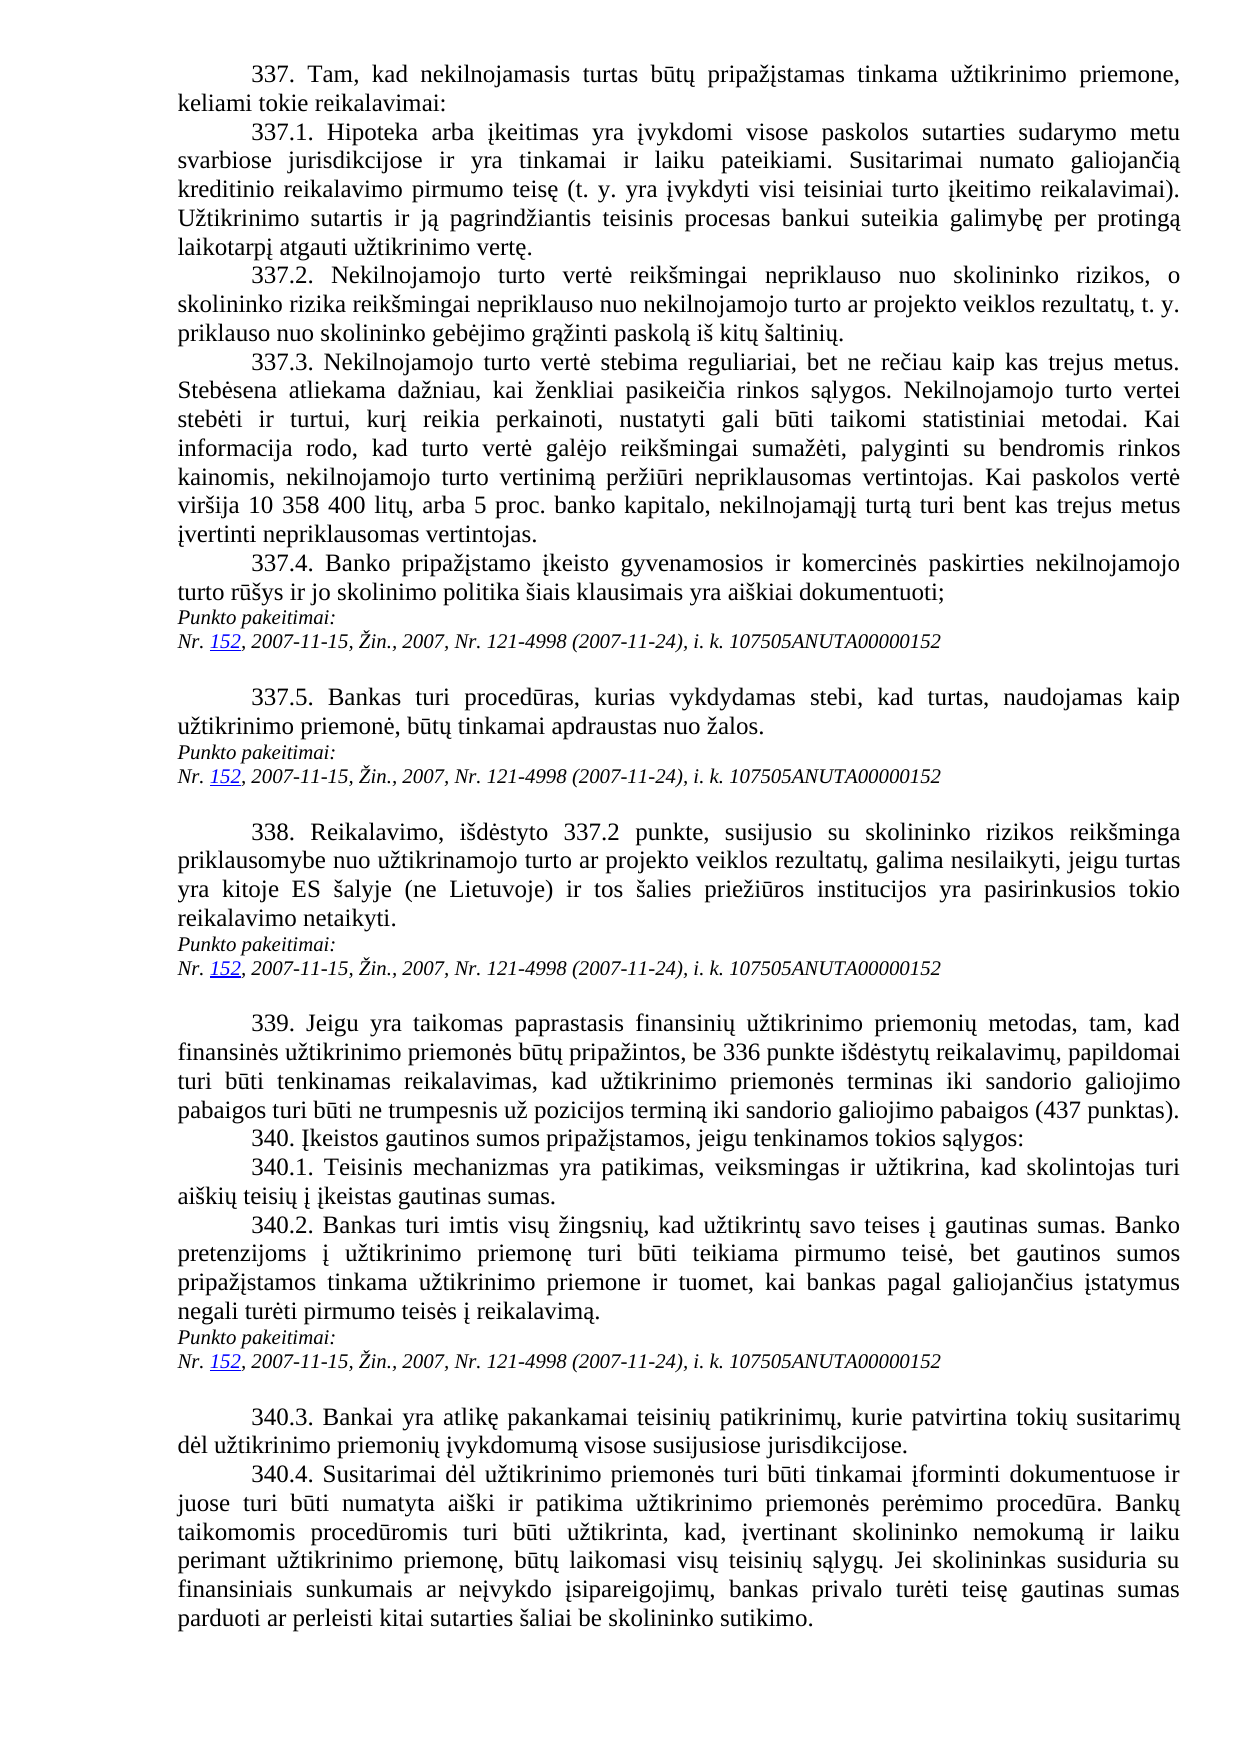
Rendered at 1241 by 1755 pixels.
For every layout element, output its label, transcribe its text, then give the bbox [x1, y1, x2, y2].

text 337.1. Hipoteka arba įkeitimas yra įvykdomi visose paskolos sutarties sudarymo metu svarbiose jurisdikcijose ir yra tinkamai ir laiku pateikiami. Susitarimai numato galiojančią kreditinio reikalavimo pirmumo teisę (t. y. yra įvykdyti visi teisiniai turto įkeitimo reikalavimai). Užtikrinimo sutartis ir ją pagrindžiantis teisinis procesas bankui suteikia galimybę per protingą laikotarpį atgauti užtikrinimo vertę. [177, 117, 1181, 260]
text 340.1. Teisinis mechanizmas yra patikimas, veiksmingas ir užtikrina, kad skolintojas turi aiškių teisių į įkeistas gautinas sumas. [177, 1152, 1181, 1210]
text 339. Jeigu yra taikomas paprastasis finansinių užtikrinimo priemonių metodas, tam, kad finansinės užtikrinimo priemonės būtų pripažintos, be 336 punkte išdėstytų reikalavimų, papildomai turi būti tenkinamas reikalavimas, kad užtikrinimo priemonės terminas iki sandorio galiojimo pabaigos turi būti ne trumpesnis už pozicijos terminą iki sandorio galiojimo pabaigos (437 punktas). [177, 1008, 1181, 1123]
text 337. Tam, kad nekilnojamasis turtas būtų pripažįstamas tinkama užtikrinimo priemone, keliami tokie reikalavimai: [177, 59, 1181, 117]
text 337.4. Banko pripažįstamo įkeisto gyvenamosios ir komercinės paskirties nekilnojamojo turto rūšys ir jo skolinimo politika šiais klausimais yra aiškiai dokumentuoti; [177, 548, 1181, 605]
text 340.3. Bankai yra atlikę pakankamai teisinių patikrinimų, kurie patvirtina tokių susitarimų dėl užtikrinimo priemonių įvykdomumą visose susijusiose jurisdikcijose. [177, 1402, 1181, 1459]
text 340.2. Bankas turi imtis visų žingsnių, kad užtikrintų savo teises į gautinas sumas. Banko pretenzijoms į užtikrinimo priemonę turi būti teikiama pirmumo teisė, bet gautinos sumos pripažįstamos tinkama užtikrinimo priemone ir tuomet, kai bankas pagal galiojančius įstatymus negali turėti pirmumo teisės į reikalavimą. [177, 1210, 1181, 1325]
text 337.2. Nekilnojamojo turto vertė reikšmingai nepriklauso nuo skolininko rizikos, o skolininko rizika reikšmingai nepriklauso nuo nekilnojamojo turto ar projekto veiklos rezultatų, t. y. priklauso nuo skolininko gebėjimo grąžinti paskolą iš kitų šaltinių. [177, 260, 1181, 347]
text 337.3. Nekilnojamojo turto vertė stebima reguliariai, bet ne rečiau kaip kas trejus metus. Stebėsena atliekama dažniau, kai ženkliai pasikeičia rinkos sąlygos. Nekilnojamojo turto vertei stebėti ir turtui, kurį reikia perkainoti, nustatyti gali būti taikomi statistiniai metodai. Kai informacija rodo, kad turto vertė galėjo reikšmingai sumažėti, palyginti su bendromis rinkos kainomis, nekilnojamojo turto vertinimą peržiūri nepriklausomas vertintojas. Kai paskolos vertė viršija 10 358 400 litų, arba 5 proc. banko kapitalo, nekilnojamąjį turtą turi bent kas trejus metus įvertinti nepriklausomas vertintojas. [177, 347, 1181, 548]
text Nr. 152, 2007-11-15, Žin., 2007, Nr. 121-4998 (2007-11-24), i. k. 107505ANUTA00000152 [177, 1349, 1181, 1373]
text Nr. 152, 2007-11-15, Žin., 2007, Nr. 121-4998 (2007-11-24), i. k. 107505ANUTA00000152 [177, 629, 1181, 653]
text 340. Įkeistos gautinos sumos pripažįstamos, jeigu tenkinamos tokios sąlygos: [177, 1123, 1181, 1152]
text Punkto pakeitimai: [177, 1325, 1181, 1349]
text 337.5. Bankas turi procedūras, kurias vykdydamas stebi, kad turtas, naudojamas kaip užtikrinimo priemonė, būtų tinkamai apdraustas nuo žalos. [177, 682, 1181, 740]
text 340.4. Susitarimai dėl užtikrinimo priemonės turi būti tinkamai įforminti dokumentuose ir juose turi būti numatyta aiški ir patikima užtikrinimo priemonės perėmimo procedūra. Bankų taikomomis procedūromis turi būti užtikrinta, kad, įvertinant skolininko nemokumą ir laiku perimant užtikrinimo priemonę, būtų laikomasi visų teisinių sąlygų. Jei skolininkas susiduria su finansiniais sunkumais ar neįvykdo įsipareigojimų, bankas privalo turėti teisę gautinas sumas parduoti ar perleisti kitai sutarties šaliai be skolininko sutikimo. [177, 1459, 1181, 1632]
text Nr. 152, 2007-11-15, Žin., 2007, Nr. 121-4998 (2007-11-24), i. k. 107505ANUTA00000152 [177, 764, 1181, 788]
text Punkto pakeitimai: [177, 605, 1181, 629]
text Nr. 152, 2007-11-15, Žin., 2007, Nr. 121-4998 (2007-11-24), i. k. 107505ANUTA00000152 [177, 956, 1181, 980]
text Punkto pakeitimai: [177, 740, 1181, 764]
text 338. Reikalavimo, išdėstyto 337.2 punkte, susijusio su skolininko rizikos reikšminga priklausomybe nuo užtikrinamojo turto ar projekto veiklos rezultatų, galima nesilaikyti, jeigu turtas yra kitoje ES šalyje (ne Lietuvoje) ir tos šalies priežiūros institucijos yra pasirinkusios tokio reikalavimo netaikyti. [177, 817, 1181, 932]
text Punkto pakeitimai: [177, 932, 1181, 956]
